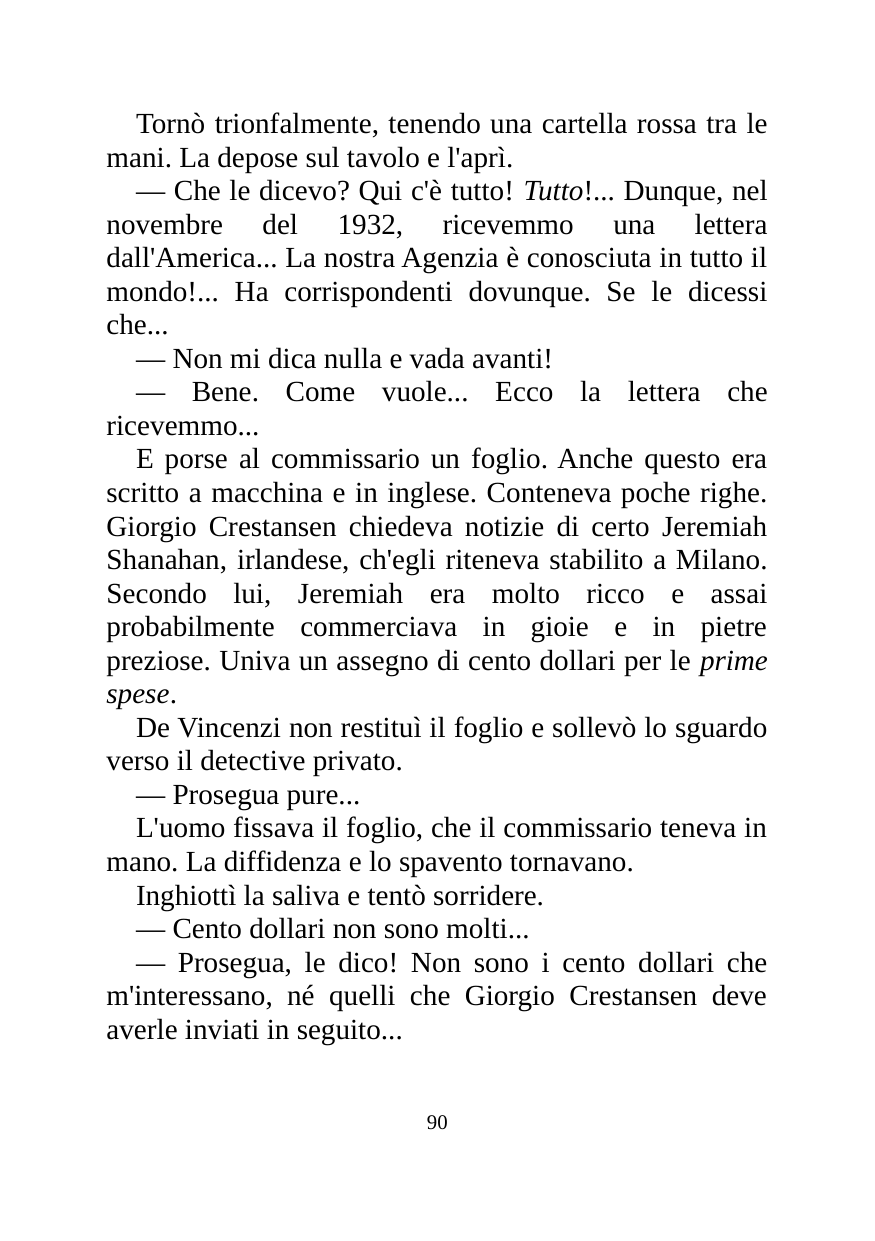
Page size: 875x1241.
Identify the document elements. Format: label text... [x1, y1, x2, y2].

text — Prosegua pure... [106, 777, 768, 811]
text — Bene. Come vuole... Ecco la lettera che ricevemmo... [106, 374, 768, 442]
text Tornò trionfalmente, tenendo una cartella rossa tra le mani. La depose sul tavolo e l'aprì. [106, 106, 768, 173]
text L'uomo fissava il foglio, che il commissario teneva in mano. La diffidenza e lo spavento tornavano. [106, 811, 768, 878]
text — Che le dicevo? Qui c'è tutto! Tutto!... Dunque, nel novembre del 1932, ricevemmo una lettera dall'America... La nostra Agenzia è conosciuta in tutto il mondo!... Ha corrispondenti dovunque. Se le dicessi che... [106, 173, 768, 341]
text Inghiottì la saliva e tentò sorridere. [106, 878, 768, 911]
text E porse al commissario un foglio. Anche questo era scritto a macchina e in inglese. Conteneva poche righe. Giorgio Crestansen chiedeva notizie di certo Jeremiah Shanahan, irlandese, ch'egli riteneva stabilito a Milano. Secondo lui, Jeremiah era molto ricco e assai probabilmente commerciava in gioie e in pietre preziose. Univa un assegno di cento dollari per le prime spese. [106, 442, 768, 710]
text — Prosegua, le dico! Non sono i cento dollari che m'interessano, né quelli che Giorgio Crestansen deve averle inviati in seguito... [106, 945, 768, 1045]
text De Vincenzi non restituì il foglio e sollevò lo sguardo verso il detective privato. [106, 710, 768, 777]
text — Cento dollari non sono molti... [106, 911, 768, 945]
text — Non mi dica nulla e vada avanti! [106, 341, 768, 374]
